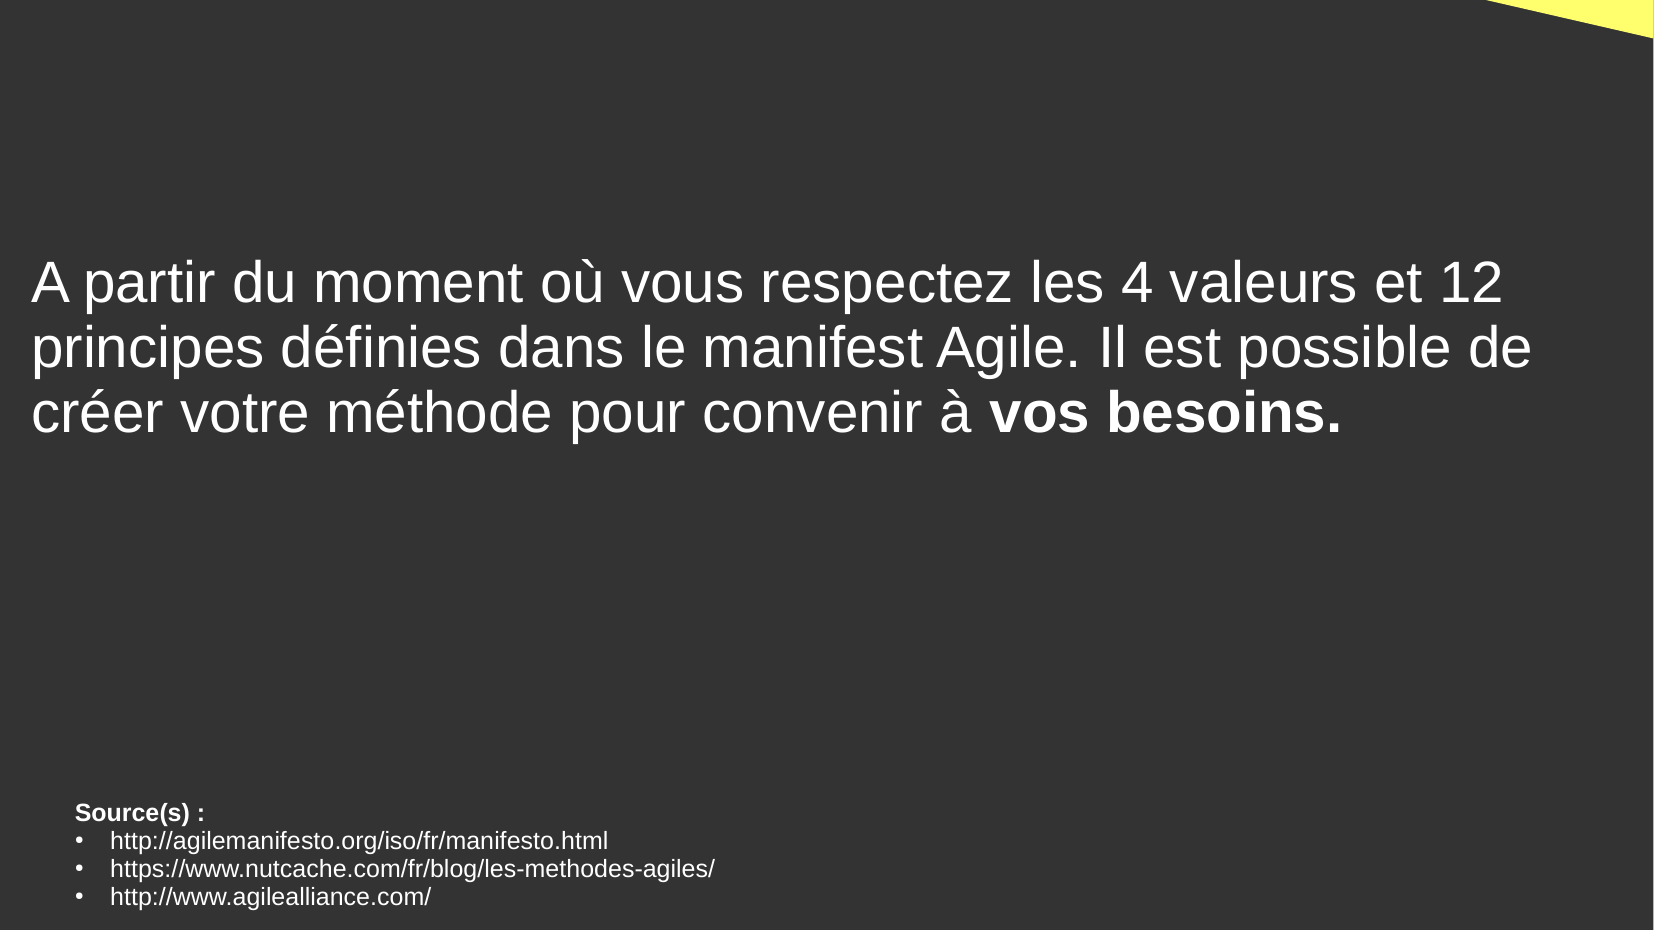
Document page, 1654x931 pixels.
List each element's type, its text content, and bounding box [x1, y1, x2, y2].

text_box Source(s) : http://agilemanifesto.org/iso/fr/manifesto.html https://www.nutcache.com/fr/blog/les-methodes-agiles/ http://www.agilealliance.com/ [60, 791, 1546, 919]
title A partir du moment où vous respectez les 4 valeurs et 12 principes définies dans le manifest Agile. Il est possible de créer votre méthode pour convenir à vos besoins. [31, 249, 1622, 445]
text_box [1486, 0, 1654, 39]
